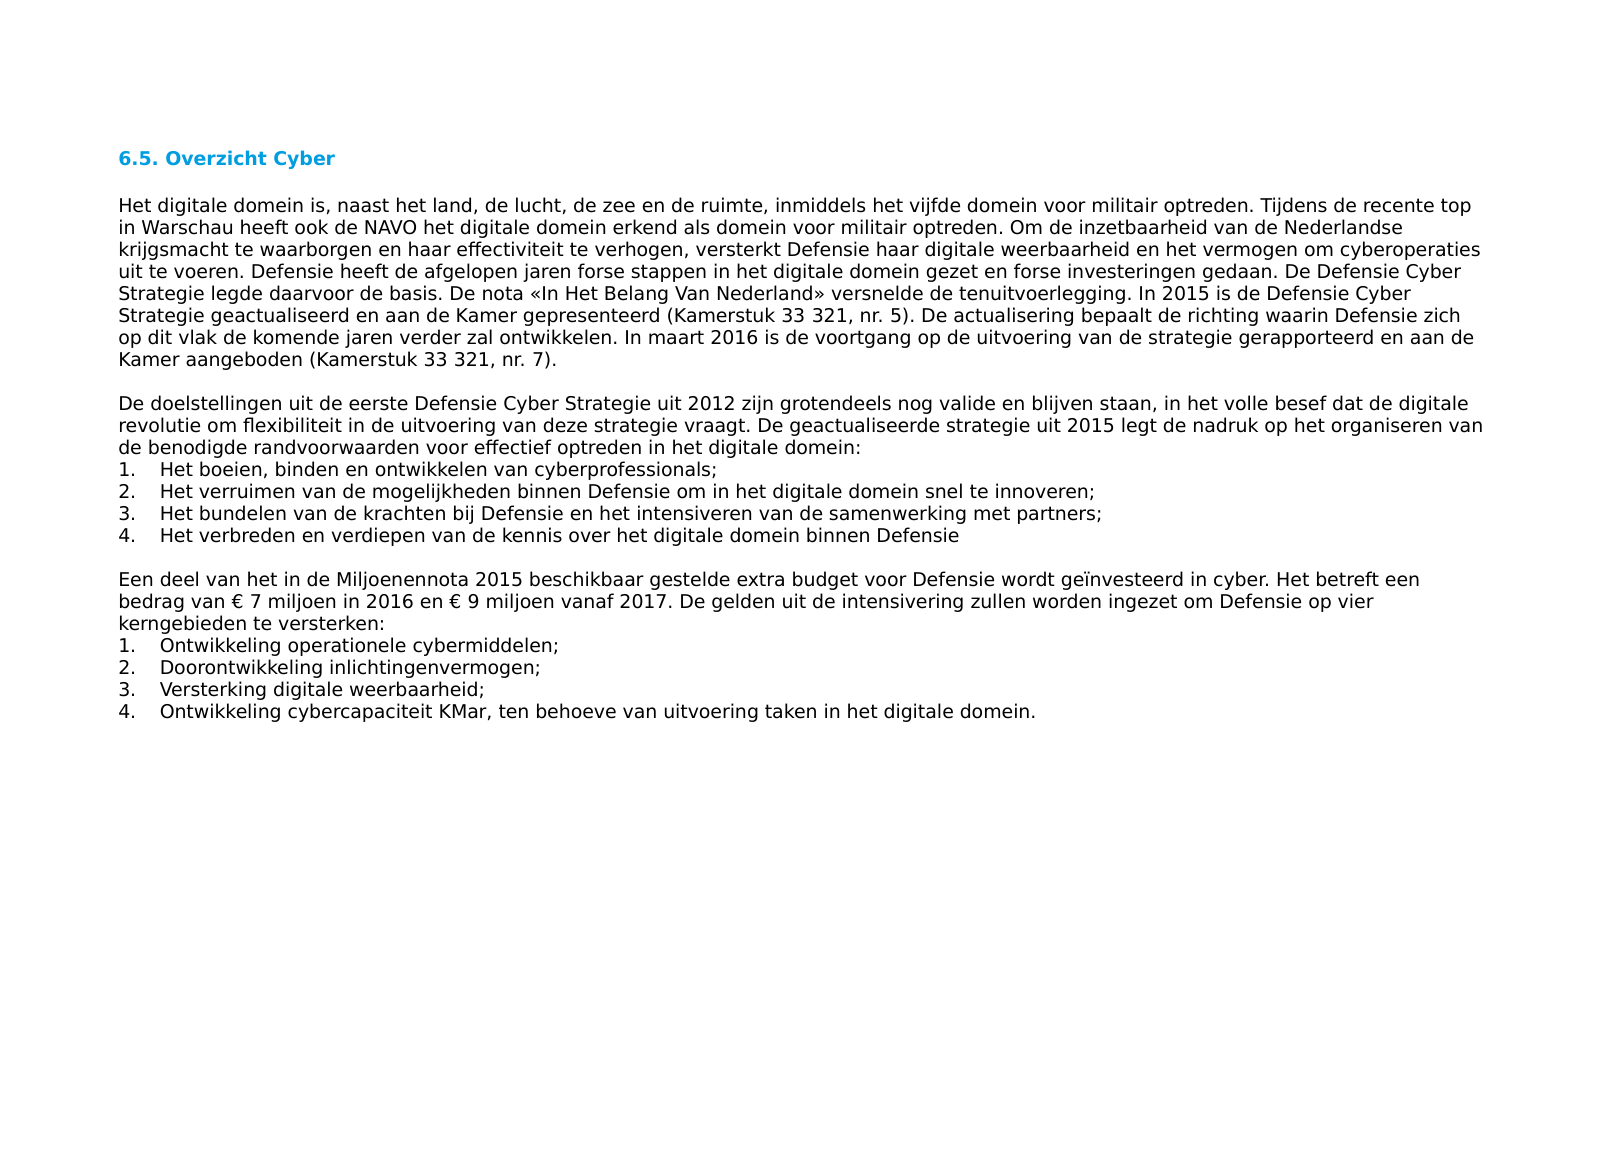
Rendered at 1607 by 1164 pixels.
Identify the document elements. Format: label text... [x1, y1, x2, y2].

text 2. Doorontwikkeling inlichtingenvermogen; [118, 657, 1488, 679]
text De doelstellingen uit de eerste Defensie Cyber Strategie uit 2012 zijn grotendeels nog valide en blijven staan, in het volle besef dat de digitale revolutie om flexibiliteit in de uitvoering van deze strategie vraagt. De geactualiseerde strategie uit 2015 legt de nadruk op het organiseren van de benodigde randvoorwaarden voor effectief optreden in het digitale domein: [118, 393, 1488, 459]
text 1. Het boeien, binden en ontwikkelen van cyberprofessionals; [118, 459, 1488, 481]
text Het digitale domein is, naast het land, de lucht, de zee en de ruimte, inmiddels het vijfde domein voor militair optreden. Tijdens de recente top in Warschau heeft ook de NAVO het digitale domein erkend als domein voor militair optreden. Om de inzetbaarheid van de Nederlandse krijgsmacht te waarborgen en haar effectiviteit te verhogen, versterkt Defensie haar digitale weerbaarheid en het vermogen om cyberoperaties uit te voeren. Defensie heeft de afgelopen jaren forse stappen in het digitale domein gezet en forse investeringen gedaan. De Defensie Cyber Strategie legde daarvoor de basis. De nota «In Het Belang Van Nederland» versnelde de tenuitvoerlegging. In 2015 is de Defensie Cyber Strategie geactualiseerd en aan de Kamer gepresenteerd (Kamerstuk 33 321, nr. 5). De actualisering bepaalt de richting waarin Defensie zich op dit vlak de komende jaren verder zal ontwikkelen. In maart 2016 is de voortgang op de uitvoering van de strategie gerapporteerd en aan de Kamer aangeboden (Kamerstuk 33 321, nr. 7). [118, 195, 1488, 371]
text Een deel van het in de Miljoenennota 2015 beschikbaar gestelde extra budget voor Defensie wordt geïnvesteerd in cyber. Het betreft een bedrag van € 7 miljoen in 2016 en € 9 miljoen vanaf 2017. De gelden uit de intensivering zullen worden ingezet om Defensie op vier kerngebieden te versterken: [118, 569, 1488, 635]
text 1. Ontwikkeling operationele cybermiddelen; [118, 635, 1488, 657]
text 2. Het verruimen van de mogelijkheden binnen Defensie om in het digitale domein snel te innoveren; [118, 481, 1488, 503]
text 3. Versterking digitale weerbaarheid; [118, 679, 1488, 701]
text 4. Het verbreden en verdiepen van de kennis over het digitale domein binnen Defensie [118, 525, 1488, 547]
subtitle 6.5. Overzicht Cyber [118, 148, 1488, 170]
text 3. Het bundelen van de krachten bij Defensie en het intensiveren van de samenwerking met partners; [118, 503, 1488, 525]
text 4. Ontwikkeling cybercapaciteit KMar, ten behoeve van uitvoering taken in het digitale domein. [118, 701, 1488, 723]
